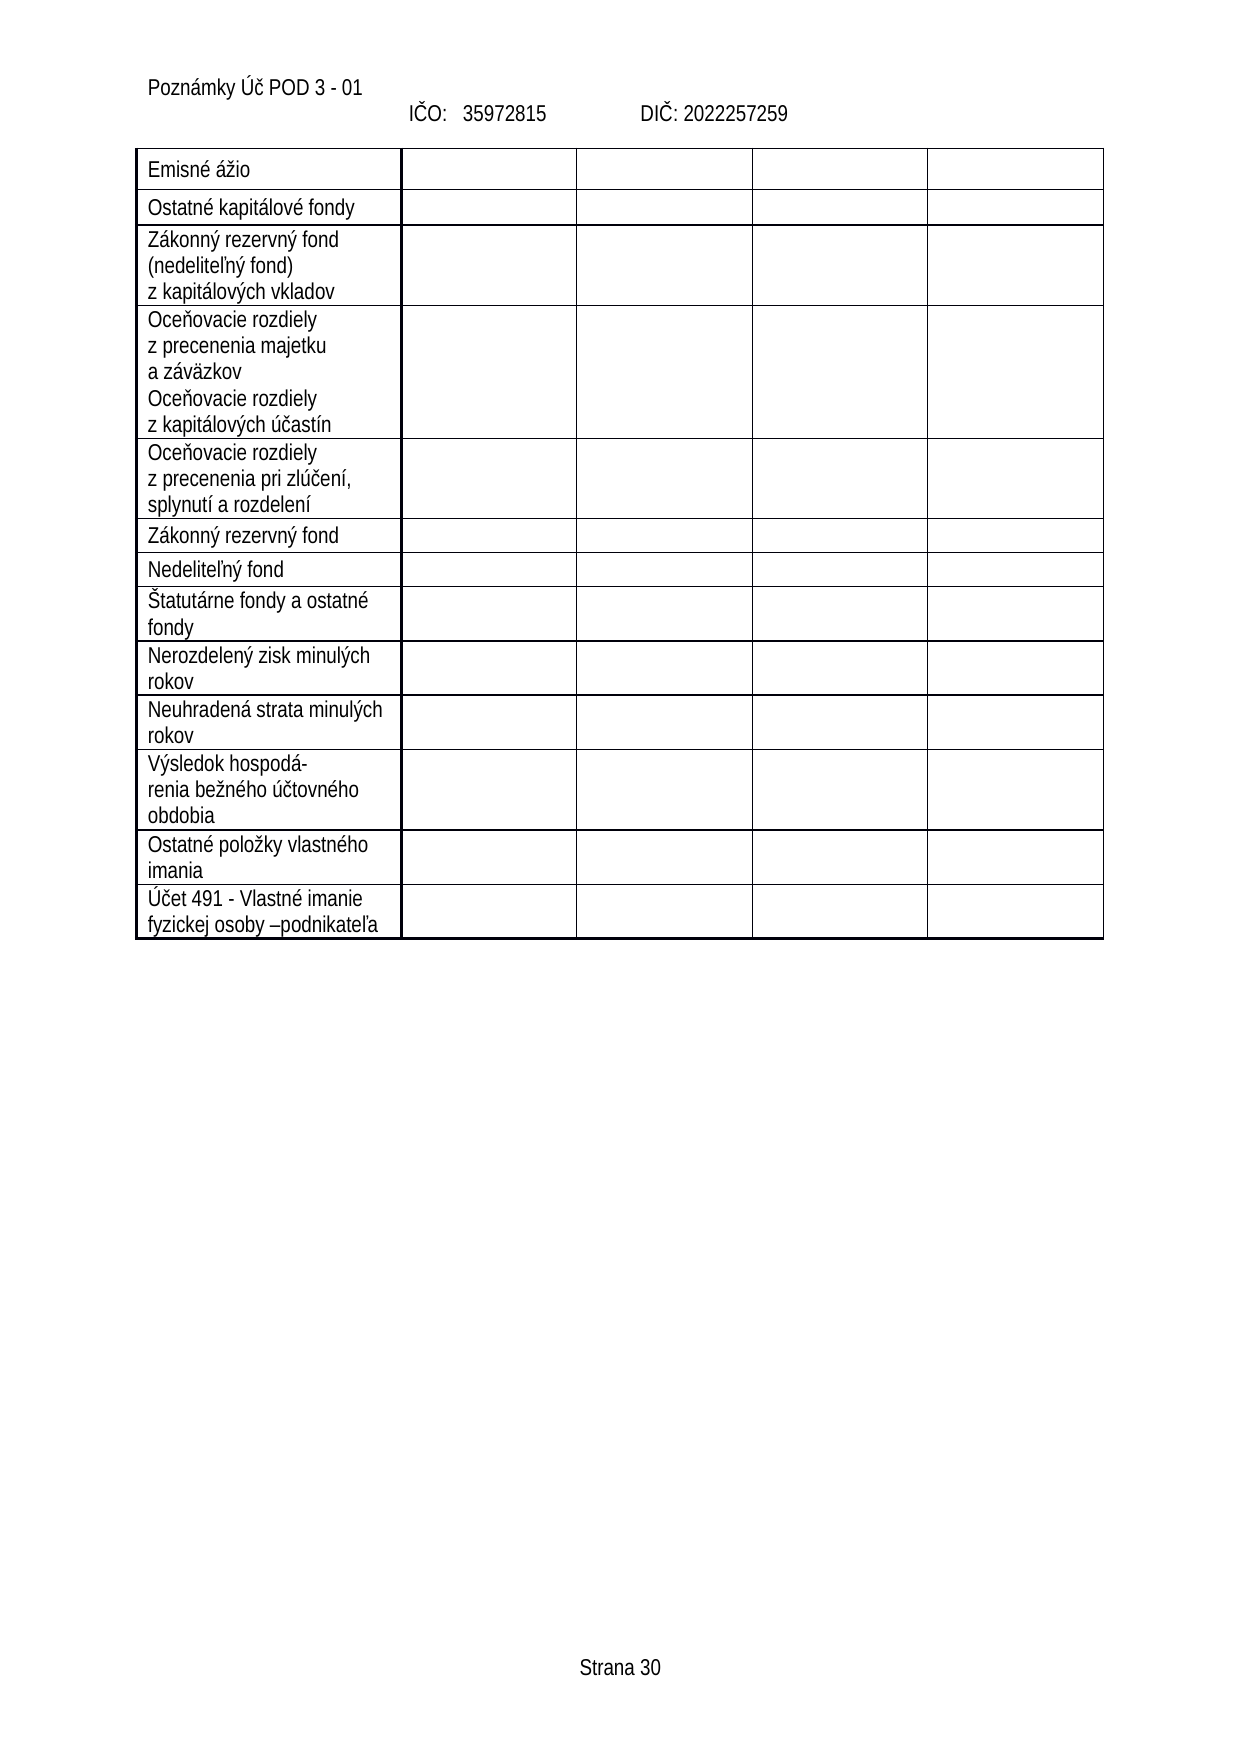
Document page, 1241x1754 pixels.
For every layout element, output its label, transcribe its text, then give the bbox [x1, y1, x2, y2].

table_cell Neuhradená strata minulých rokov [138, 696, 400, 748]
table_cell Ostatné kapitálové fondy [138, 190, 400, 223]
table_cell [577, 385, 752, 437]
table_cell [928, 439, 1103, 517]
table_cell [403, 149, 576, 189]
table_cell Výsledok hospodá-renia bežného účtovného obdobia [138, 750, 400, 829]
table_cell [928, 519, 1103, 552]
table_cell [753, 149, 927, 189]
table_cell [928, 642, 1103, 694]
table_cell [403, 696, 576, 748]
table_cell [403, 587, 576, 640]
table_cell [577, 519, 752, 552]
table_cell Štatutárne fondy a ostatné fondy [138, 587, 400, 640]
table_cell [403, 885, 576, 937]
table_cell [928, 190, 1103, 223]
table_cell [403, 385, 576, 437]
table_cell [753, 831, 927, 883]
table_cell [928, 696, 1103, 748]
table_cell [403, 439, 576, 517]
table_cell [403, 553, 576, 586]
table_cell [928, 385, 1103, 437]
table_cell [577, 149, 752, 189]
table_cell Ostatné položky vlastného imania [138, 831, 400, 883]
table_cell [577, 226, 752, 304]
table_cell Emisné ážio [138, 149, 400, 189]
table_cell Nerozdelený zisk minulých rokov [138, 642, 400, 694]
table_cell [928, 553, 1103, 586]
table_cell Oceňovacie rozdiely z precenenia majetku a záväzkov [138, 306, 400, 385]
table_cell [928, 831, 1103, 883]
table_cell [577, 885, 752, 937]
table_cell [403, 831, 576, 883]
table_cell [928, 149, 1103, 189]
table_cell [403, 306, 576, 385]
table_cell [753, 696, 927, 748]
table_cell [577, 831, 752, 883]
table_cell [753, 553, 927, 586]
table_cell [753, 439, 927, 517]
table_cell [928, 885, 1103, 937]
table_cell [577, 553, 752, 586]
table_cell [577, 750, 752, 829]
table_cell [577, 190, 752, 223]
table_cell Oceňovacie rozdiely z precenenia pri zlúčení, splynutí a rozdelení [138, 439, 400, 517]
table_cell [753, 642, 927, 694]
table_cell [577, 439, 752, 517]
table_cell [577, 587, 752, 640]
table_cell Účet 491 - Vlastné imanie fyzickej osoby –podnikateľa [138, 885, 400, 937]
table_cell [403, 190, 576, 223]
table_cell [577, 306, 752, 385]
table_cell [403, 642, 576, 694]
table_cell [753, 226, 927, 304]
table_cell [753, 385, 927, 437]
table_cell Oceňovacie rozdiely z kapitálových účastín [138, 385, 400, 437]
table_cell [928, 226, 1103, 304]
table_cell Zákonný rezervný fond [138, 519, 400, 552]
table_cell [928, 587, 1103, 640]
table_cell [753, 587, 927, 640]
table_cell [577, 642, 752, 694]
table_cell [403, 750, 576, 829]
table_cell [403, 519, 576, 552]
table_cell [928, 306, 1103, 385]
table_cell [753, 306, 927, 385]
table_cell [928, 750, 1103, 829]
table_cell [753, 519, 927, 552]
table_cell [753, 885, 927, 937]
table_cell [403, 226, 576, 304]
table_cell Nedeliteľný fond [138, 553, 400, 586]
table_cell [753, 750, 927, 829]
table_cell Zákonný rezervný fond (nedeliteľný fond) z kapitálových vkladov [138, 226, 400, 304]
table_cell [753, 190, 927, 223]
table_cell [577, 696, 752, 748]
